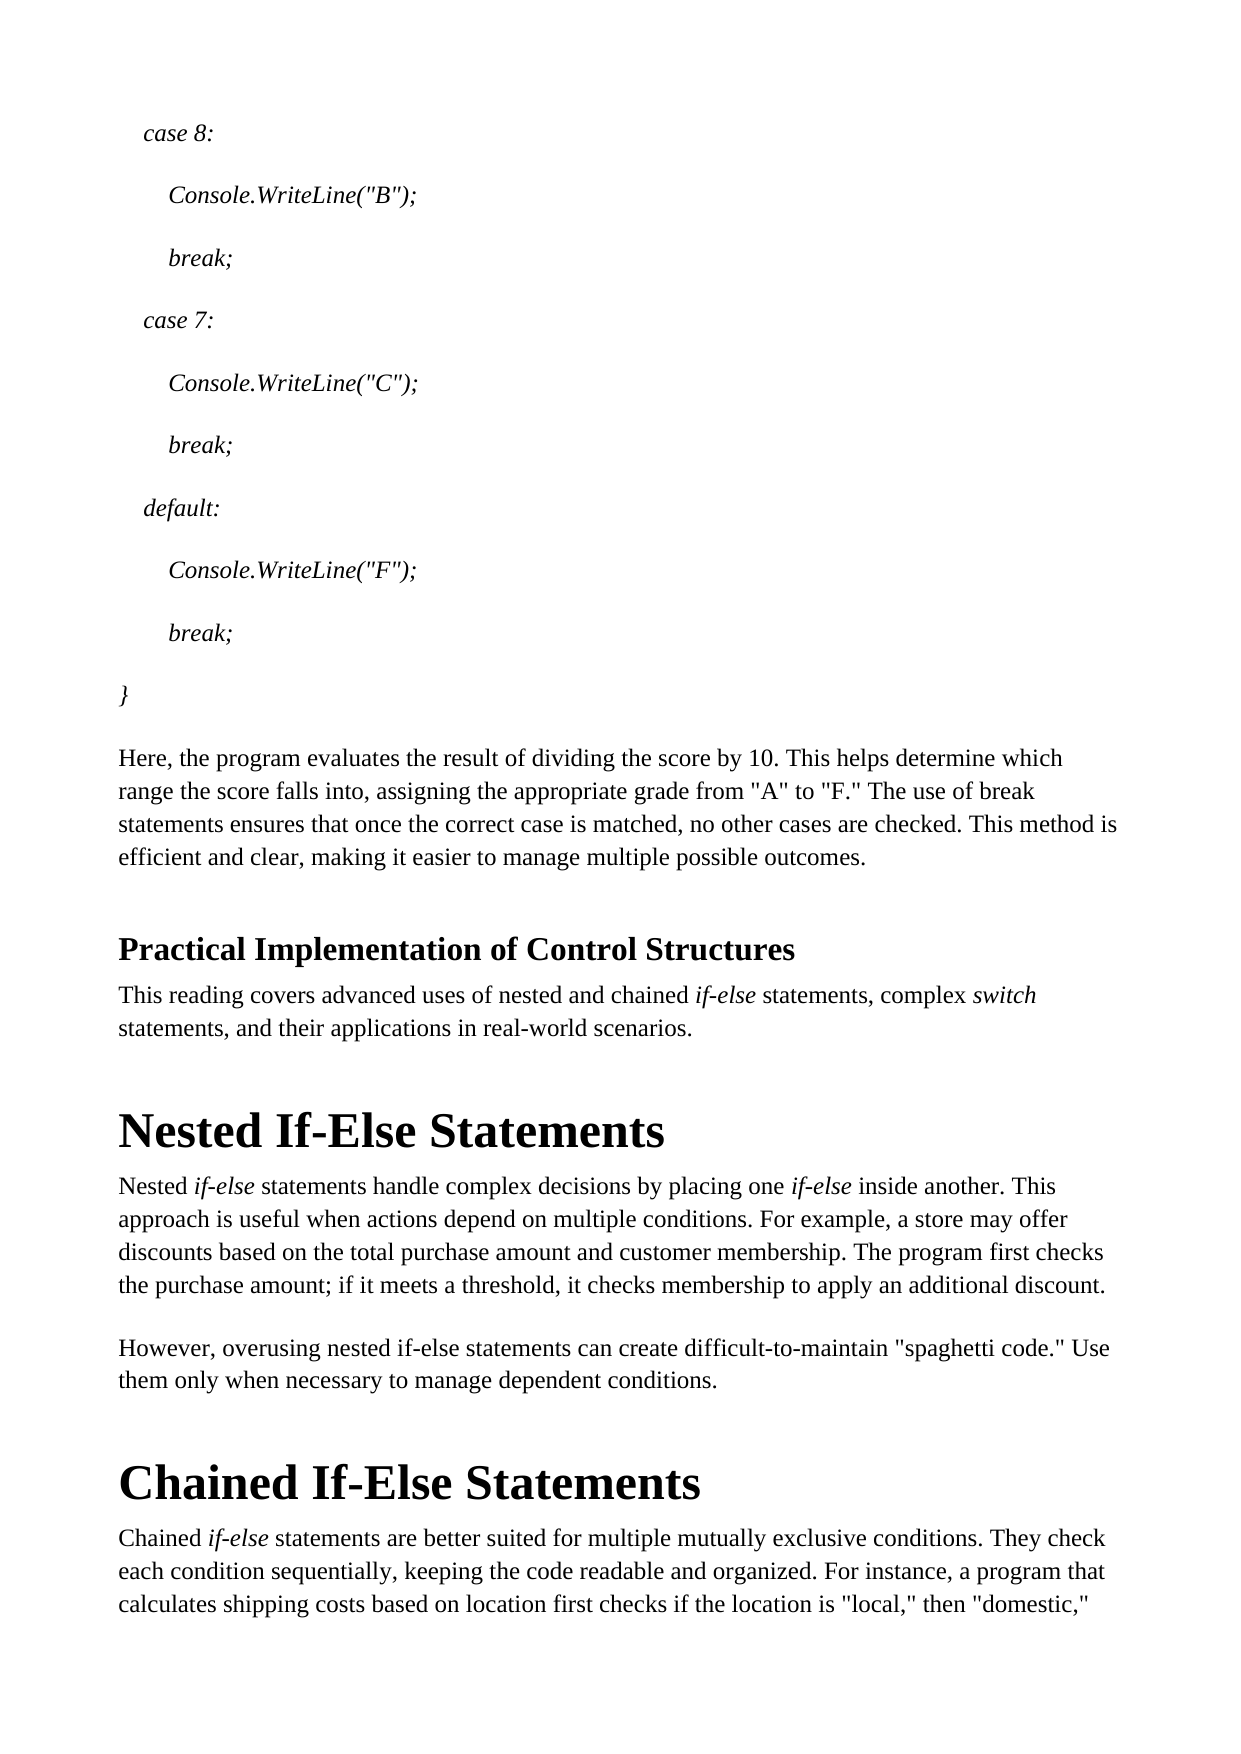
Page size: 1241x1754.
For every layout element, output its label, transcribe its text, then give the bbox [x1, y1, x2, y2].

text break; [118, 431, 1122, 459]
text Chained if-else statements are better suited for multiple mutually exclusive conditions. They check each condition sequentially, keeping the code readable and organized. For instance, a program that calculates shipping costs based on location first checks if the location is "local," then "domestic," [118, 1523, 1122, 1618]
subtitle Nested If-Else Statements [118, 1101, 1122, 1158]
text break; [118, 618, 1122, 647]
text case 7: [118, 306, 1122, 334]
text Console.WriteLine("F"); [118, 556, 1122, 584]
text } [118, 681, 1122, 709]
text case 8: [118, 118, 1122, 147]
text Here, the program evaluates the result of dividing the score by 10. This helps determine which range the score falls into, assigning the appropriate grade from "A" to "F." The use of break statements ensures that once the correct case is matched, no other cases are checked. This method is efficient and clear, making it easier to manage multiple possible outcomes. [118, 743, 1122, 871]
text However, overusing nested if-else statements can create difficult-to-maintain "spaghetti code." Use them only when necessary to manage dependent conditions. [118, 1333, 1122, 1394]
text Console.WriteLine("B"); [118, 181, 1122, 209]
text break; [118, 243, 1122, 272]
text Nested if-else statements handle complex decisions by placing one if-else inside another. This approach is useful when actions depend on multiple conditions. For example, a store may offer discounts based on the total purchase amount and customer membership. The program first checks the purchase amount; if it meets a threshold, it checks membership to apply an additional discount. [118, 1171, 1122, 1299]
subtitle Practical Implementation of Control Structures [118, 930, 1122, 968]
text default: [118, 493, 1122, 522]
subtitle Chained If-Else Statements [118, 1453, 1122, 1511]
text This reading covers advanced uses of nested and chained if-else statements, complex switch statements, and their applications in real-world scenarios. [118, 981, 1122, 1042]
text Console.WriteLine("C"); [118, 368, 1122, 397]
